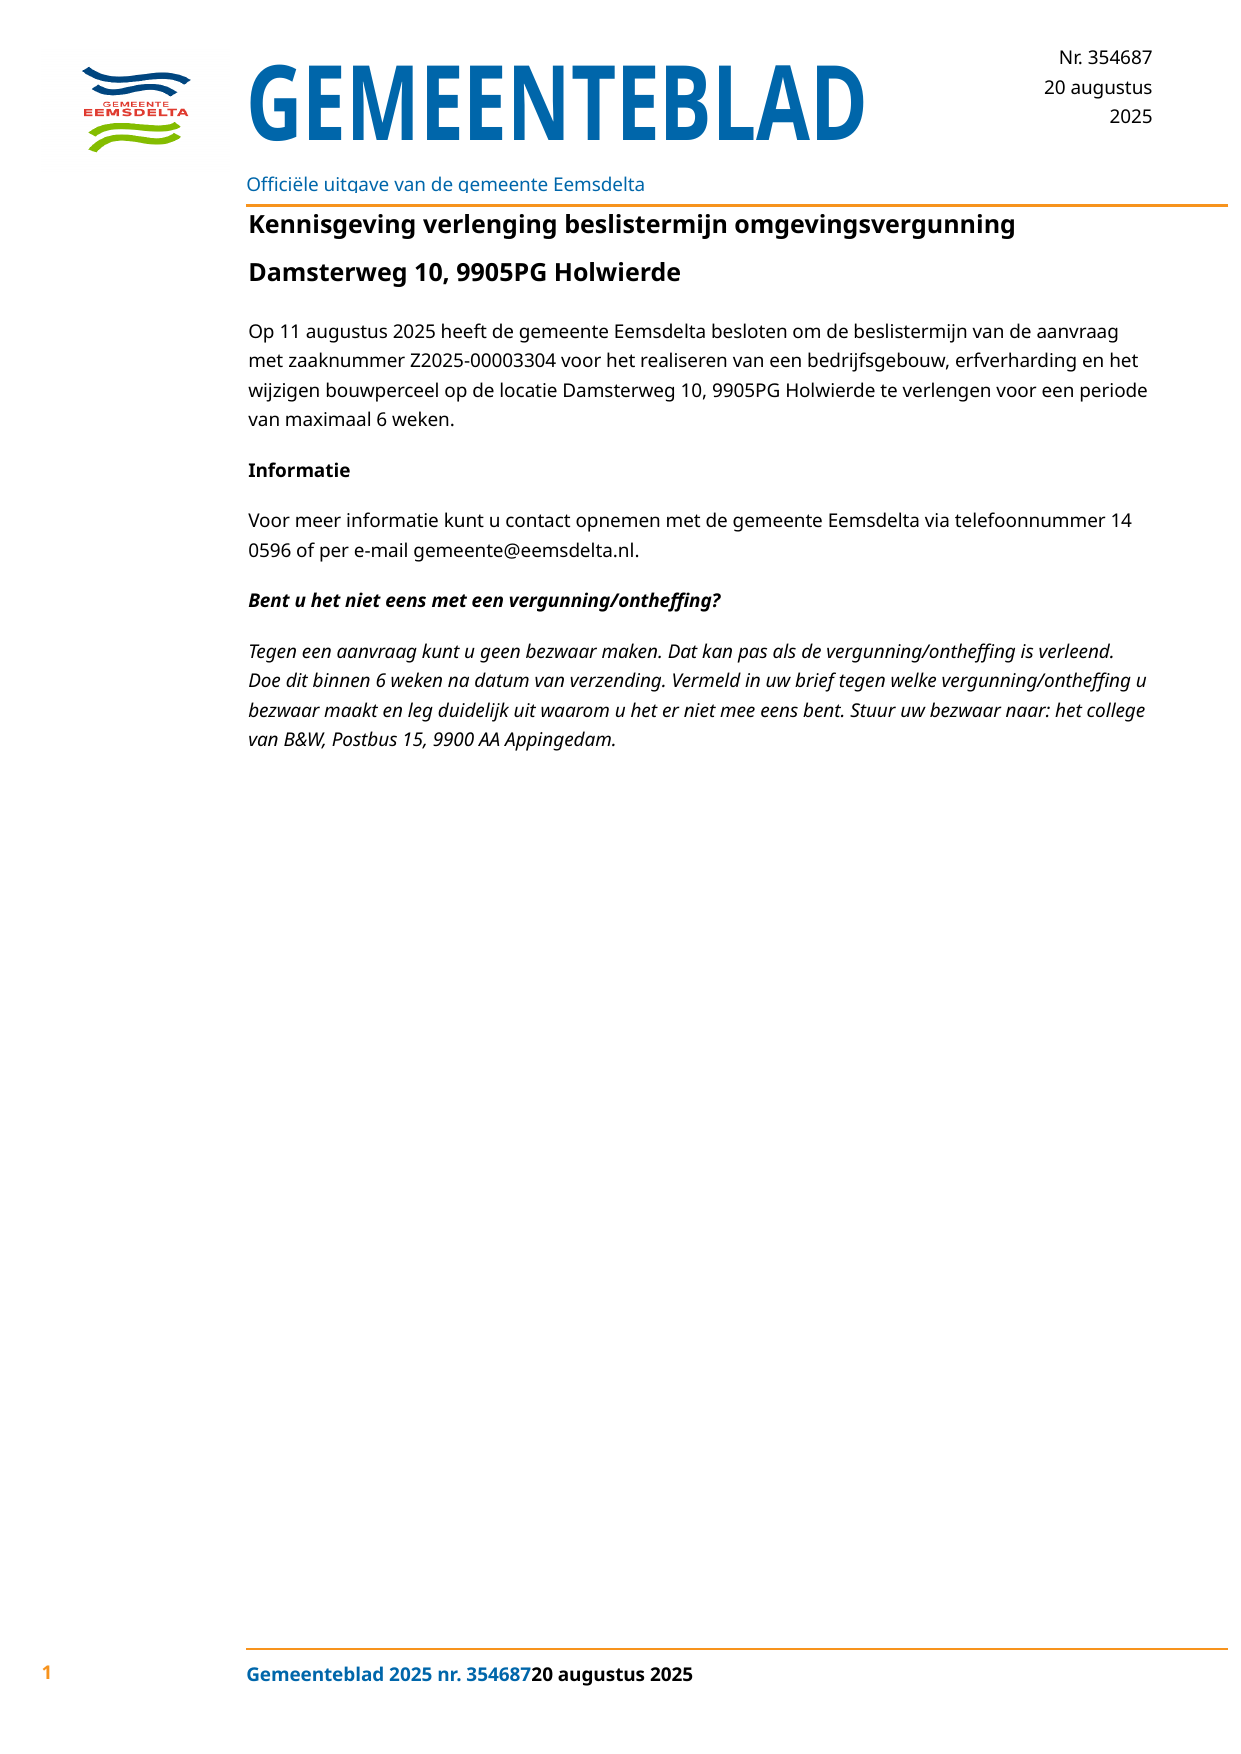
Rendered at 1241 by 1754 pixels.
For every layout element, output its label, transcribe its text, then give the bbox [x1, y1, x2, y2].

text Kennisgeving verlenging beslistermijn omgevingsvergunning Damsterweg 10, 9905PG Holwierde [248, 207, 1152, 288]
text Voor meer informatie kunt u contact opnemen met de gemeente Eemsdelta via telefoonnummer 14 0596 of per e-mail gemeente@eemsdelta.nl. [248, 507, 1152, 563]
text Op 11 augustus 2025 heeft de gemeente Eemsdelta besloten om de beslistermijn van de aanvraag met zaaknummer Z2025-00003304 voor het realiseren van een bedrijfsgebouw, erfverharding en het wijzigen bouwperceel op de locatie Damsterweg 10, 9905PG Holwierde te verlengen voor een periode van maximaal 6 weken. [248, 318, 1152, 432]
text Bent u het niet eens met een vergunning/ontheffing? [248, 587, 1152, 613]
text Tegen een aanvraag kunt u geen bezwaar maken. Dat kan pas als de vergunning/ontheffing is verleend. Doe dit binnen 6 weken na datum van verzending. Vermeld in uw brief tegen welke vergunning/ontheffing u bezwaar maakt en leg duidelijk uit waarom u het er niet mee eens bent. Stuur uw bezwaar naar: het college van B&W, Postbus 15, 9900 AA Appingedam. [248, 638, 1152, 752]
text Informatie [248, 457, 1152, 483]
picture [41, 47, 231, 172]
